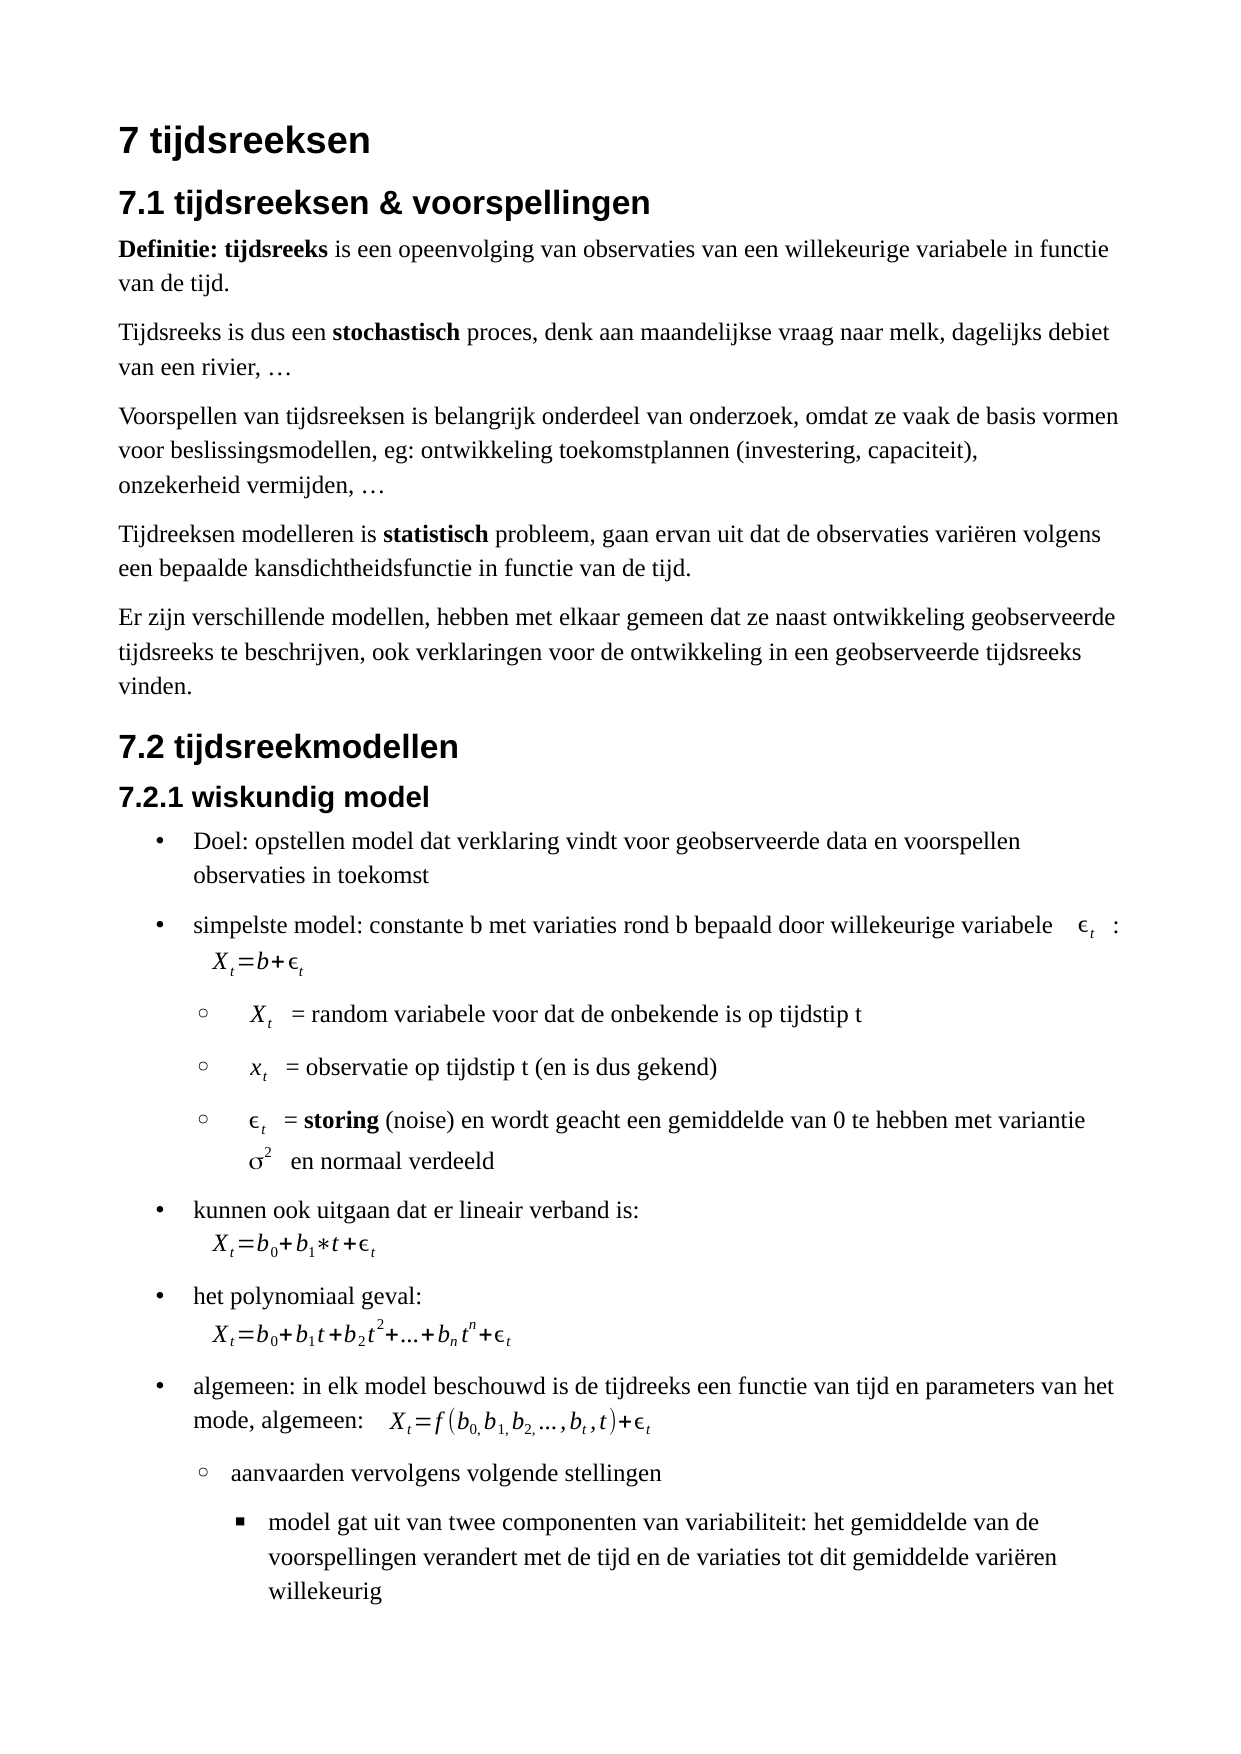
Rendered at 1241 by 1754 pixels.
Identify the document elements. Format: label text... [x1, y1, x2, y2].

text Definitie: tijdsreeks is een opeenvolging van observaties van een willekeurige variabele in functie van de tijd. [118, 234, 1122, 297]
subtitle 7.1 tijdsreeksen & voorspellingen [118, 183, 1122, 221]
list het polynomiaal geval: [156, 1281, 1122, 1351]
list model gat uit van twee componenten van variabiliteit: het gemiddelde van de voorspellingen verandert met de tijd en de variaties tot dit gemiddelde variëren willekeurig [231, 1507, 1122, 1605]
list Doel: opstellen model dat verklaring vindt voor geobserveerde data en voorspellen observaties in toekomst [156, 826, 1122, 889]
subtitle 7.2.1 wiskundig model [118, 780, 1122, 814]
subtitle 7.2 tijdsreekmodellen [118, 727, 1122, 765]
list = random variabele voor dat de onbekende is op tijdstip t [193, 999, 1122, 1032]
list kunnen ook uitgaan dat er lineair verband is: [156, 1195, 1122, 1261]
text Tijdsreeks is dus een stochastisch proces, denk aan maandelijkse vraag naar melk, dagelijks debiet van een rivier, … [118, 317, 1122, 381]
list aanvaarden vervolgens volgende stellingen [193, 1458, 1122, 1487]
text Voorspellen van tijdsreeksen is belangrijk onderdeel van onderzoek, omdat ze vaak de basis vormen voor beslissingsmodellen, eg: ontwikkeling toekomstplannen (investering, capaciteit), onzekerheid vermijden, … [118, 401, 1122, 498]
text Er zijn verschillende modellen, hebben met elkaar gemeen dat ze naast ontwikkeling geobserveerde tijdsreeks te beschrijven, ook verklaringen voor de ontwikkeling in een geobserveerde tijdsreeks vinden. [118, 602, 1122, 700]
list = storing (noise) en wordt geacht een gemiddelde van 0 te hebben met variantie en normaal verdeeld [193, 1105, 1122, 1174]
subtitle 7 tijdsreeksen [118, 118, 1122, 162]
text Tijdreeksen modelleren is statistisch probleem, gaan ervan uit dat de observaties variëren volgens een bepaalde kansdichtheidsfunctie in functie van de tijd. [118, 519, 1122, 582]
list simpelste model: constante b met variaties rond b bepaald door willekeurige variabele : [156, 910, 1122, 979]
list algemeen: in elk model beschouwd is de tijdreeks een functie van tijd en parameters van het mode, algemeen: [156, 1371, 1122, 1438]
list = observatie op tijdstip t (en is dus gekend) [193, 1052, 1122, 1085]
